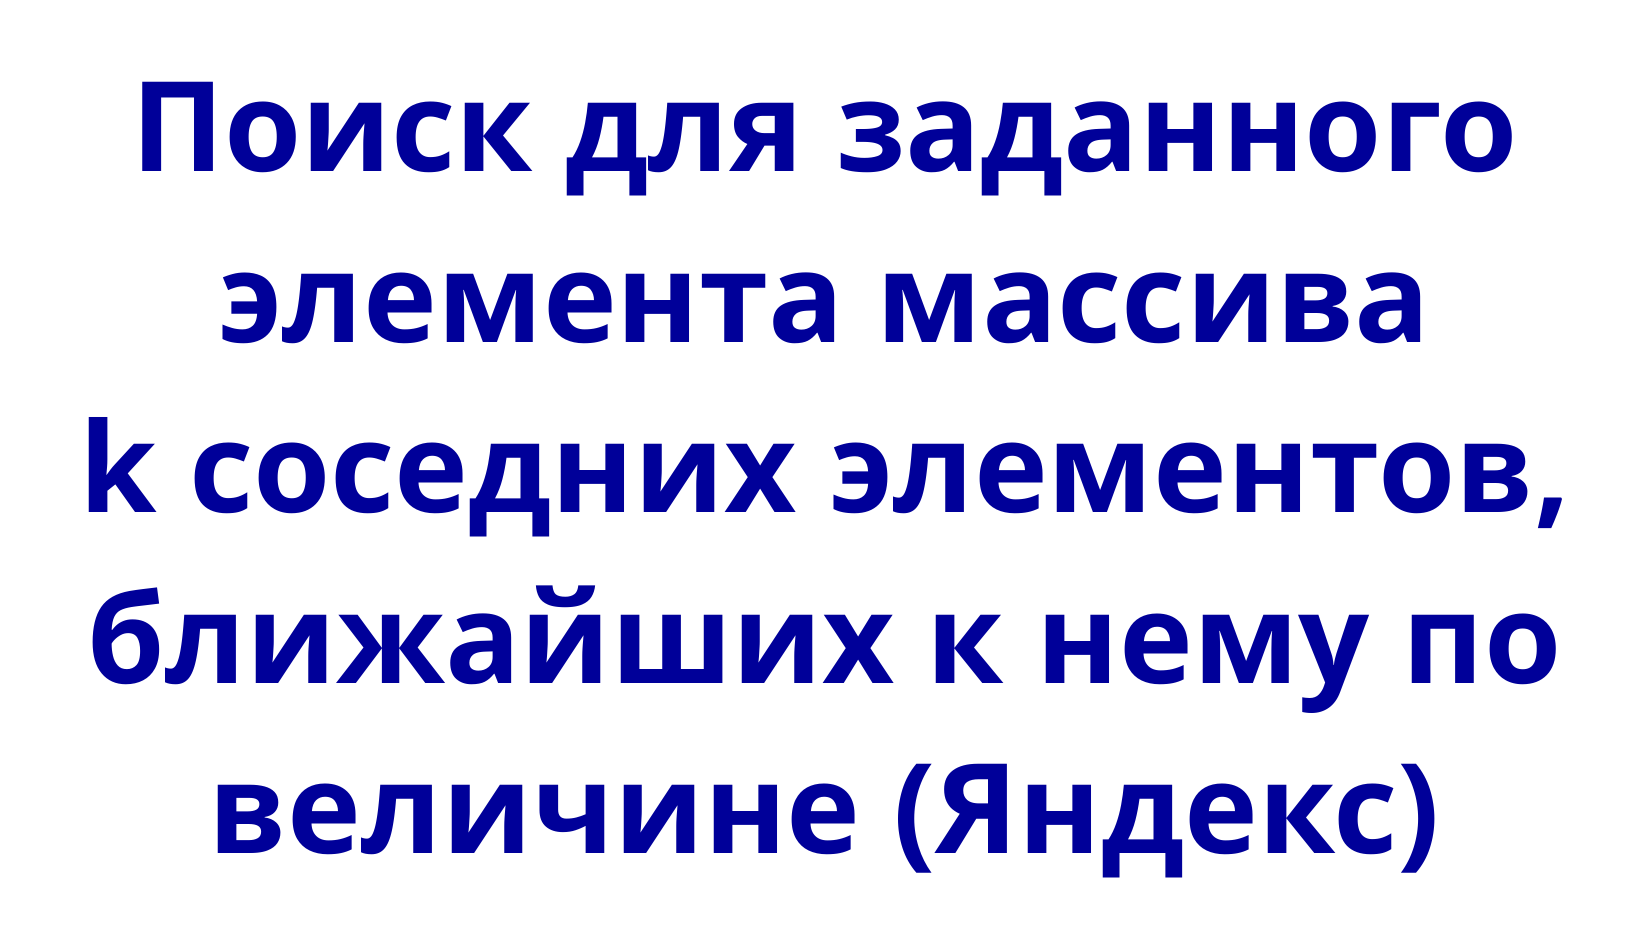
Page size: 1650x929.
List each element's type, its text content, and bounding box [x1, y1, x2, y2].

subtitle Поиск для заданного элемента массива k соседних элементов, ближайших к нему по величине (Яндекс) [0, 0, 1650, 929]
